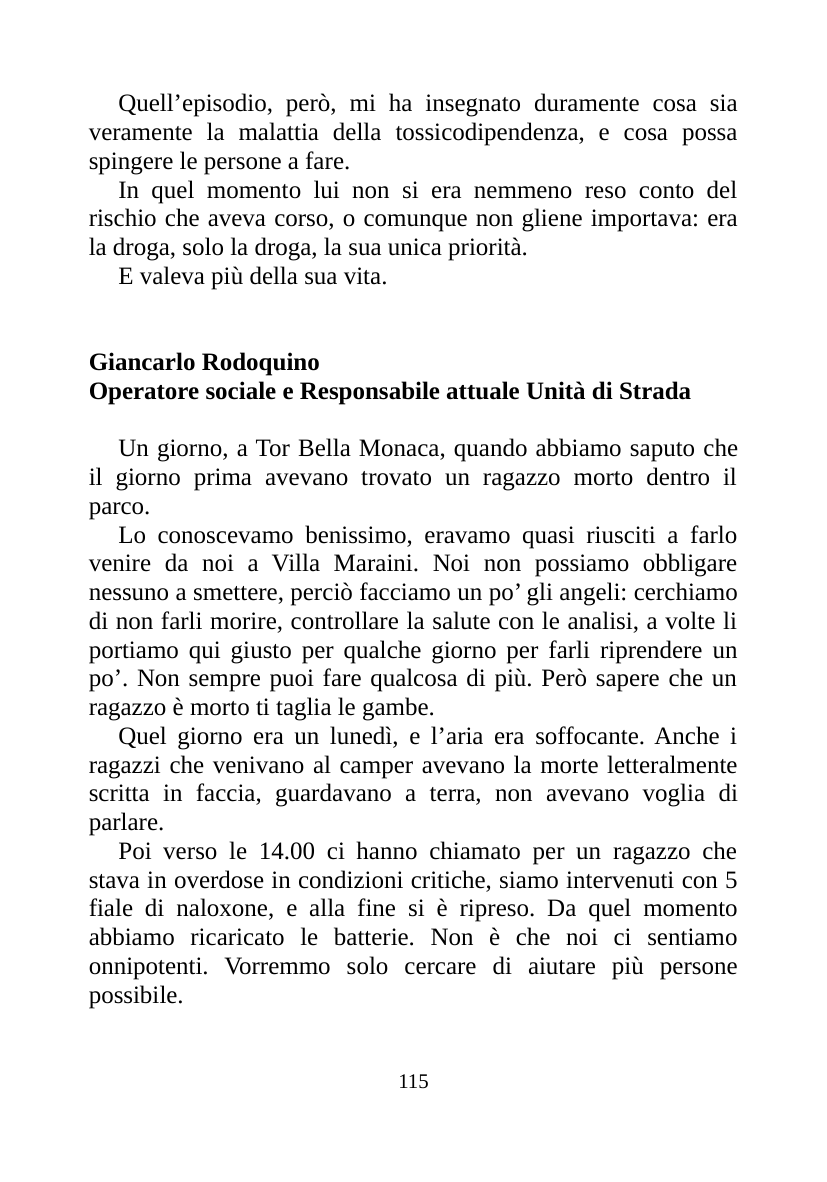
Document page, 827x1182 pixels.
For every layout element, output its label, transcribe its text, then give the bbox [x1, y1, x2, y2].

text Poi verso le 14.00 ci hanno chiamato per un ragazzo che stava in overdose in condizioni critiche, siamo intervenuti con 5 fiale di naloxone, e alla fine si è ripreso. Da quel momento abbiamo ricaricato le batterie. Non è che noi ci sentiamo onnipotenti. Vorremmo solo cercare di aiutare più persone possibile. [88, 836, 738, 1008]
text Un giorno, a Tor Bella Monaca, quando abbiamo saputo che il giorno prima avevano trovato un ragazzo morto dentro il parco. [88, 433, 738, 520]
text Quel giorno era un lunedì, e l’aria era soffocante. Anche i ragazzi che venivano al camper avevano la morte letteralmente scritta in faccia, guardavano a terra, non avevano voglia di parlare. [88, 721, 738, 836]
text E valeva più della sua vita. [88, 261, 738, 290]
text Lo conoscevamo benissimo, eravamo quasi riusciti a farlo venire da noi a Villa Maraini. Noi non possiamo obbligare nessuno a smettere, perciò facciamo un po’ gli angeli: cerchiamo di non farli morire, controllare la salute con le analisi, a volte li portiamo qui giusto per qualche giorno per farli riprendere un po’. Non sempre puoi fare qualcosa di più. Però sapere che un ragazzo è morto ti taglia le gambe. [88, 520, 738, 721]
text Quell’episodio, però, mi ha insegnato duramente cosa sia veramente la malattia della tossicodipendenza, e cosa possa spingere le persone a fare. [88, 88, 738, 175]
text In quel momento lui non si era nemmeno reso conto del rischio che aveva corso, o comunque non gliene importava: era la droga, solo la droga, la sua unica priorità. [88, 175, 738, 261]
subtitle Giancarlo Rodoquino [88, 347, 738, 376]
subtitle Operatore sociale e Responsabile attuale Unità di Strada [88, 376, 738, 405]
